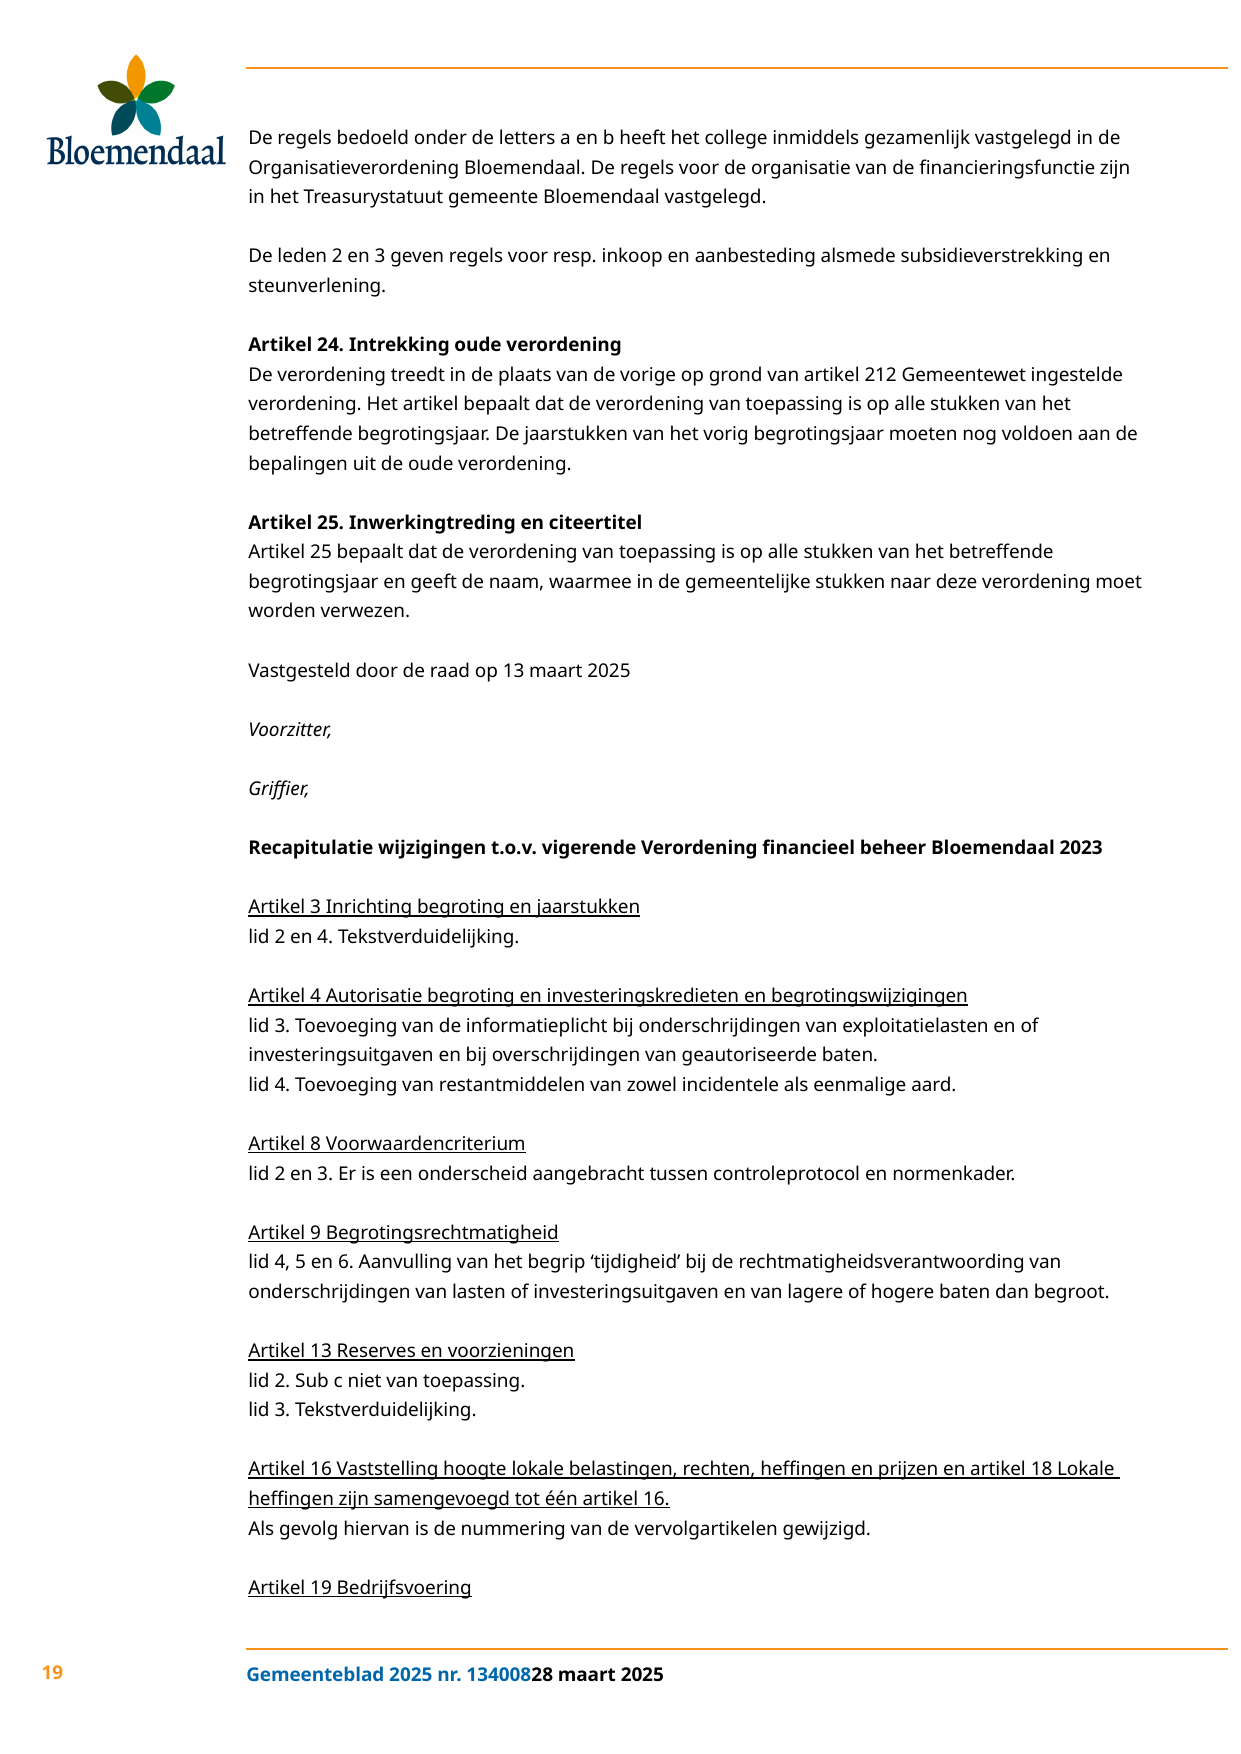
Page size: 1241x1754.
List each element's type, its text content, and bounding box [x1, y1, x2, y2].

text lid 2. Sub c niet van toepassing. [248, 1367, 1152, 1393]
text Artikel 25. Inwerkingtreding en citeertitel [248, 509, 1152, 535]
text lid 4. Toevoeging van restantmiddelen van zowel incidentele als eenmalige aard. [248, 1071, 1152, 1097]
text Voorzitter, [248, 716, 1152, 742]
text lid 2 en 4. Tekstverduidelijking. [248, 923, 1152, 949]
text De regels bedoeld onder de letters a en b heeft het college inmiddels gezamenlijk vastgelegd in de Organisatieverordening Bloemendaal. De regels voor de organisatie van de financieringsfunctie zijn in het Treasurystatuut gemeente Bloemendaal vastgelegd. [248, 124, 1152, 209]
text lid 4, 5 en 6. Aanvulling van het begrip ‘tijdigheid’ bij de rechtmatigheidsverantwoording van onderschrijdingen van lasten of investeringsuitgaven en van lagere of hogere baten dan begroot. [248, 1248, 1152, 1304]
text Artikel 19 Bedrijfsvoering [248, 1574, 1152, 1600]
text Artikel 24. Intrekking oude verordening [248, 331, 1152, 357]
text De leden 2 en 3 geven regels voor resp. inkoop en aanbesteding alsmede subsidieverstrekking en steunverlening. [248, 243, 1152, 298]
text Artikel 3 Inrichting begroting en jaarstukken [248, 893, 1152, 919]
text Als gevolg hiervan is de nummering van de vervolgartikelen gewijzigd. [248, 1515, 1152, 1541]
text lid 3. Tekstverduidelijking. [248, 1396, 1152, 1422]
text Artikel 16 Vaststelling hoogte lokale belastingen, rechten, heffingen en prijzen en artikel 18 Lokale heffingen zijn samengevoegd tot één artikel 16. [248, 1456, 1152, 1511]
text Artikel 8 Voorwaardencriterium [248, 1130, 1152, 1156]
text Artikel 4 Autorisatie begroting en investeringskredieten en begrotingswijzigingen [248, 982, 1152, 1008]
text lid 2 en 3. Er is een onderscheid aangebracht tussen controleprotocol en normenkader. [248, 1160, 1152, 1186]
text De verordening treedt in de plaats van de vorige op grond van artikel 212 Gemeentewet ingestelde verordening. Het artikel bepaalt dat de verordening van toepassing is op alle stukken van het betreffende begrotingsjaar. De jaarstukken van het vorig begrotingsjaar moeten nog voldoen aan de bepalingen uit de oude verordening. [248, 361, 1152, 476]
text Artikel 9 Begrotingsrechtmatigheid [248, 1219, 1152, 1245]
text Vastgesteld door de raad op 13 maart 2025 [248, 657, 1152, 683]
picture [41, 47, 231, 172]
text Griffier, [248, 775, 1152, 801]
text Artikel 25 bepaalt dat de verordening van toepassing is op alle stukken van het betreffende begrotingsjaar en geeft de naam, waarmee in de gemeentelijke stukken naar deze verordening moet worden verwezen. [248, 538, 1152, 623]
text Artikel 13 Reserves en voorzieningen [248, 1337, 1152, 1363]
text Recapitulatie wijzigingen t.o.v. vigerende Verordening financieel beheer Bloemendaal 2023 [248, 834, 1152, 860]
text lid 3. Toevoeging van de informatieplicht bij onderschrijdingen van exploitatielasten en of investeringsuitgaven en bij overschrijdingen van geautoriseerde baten. [248, 1012, 1152, 1067]
